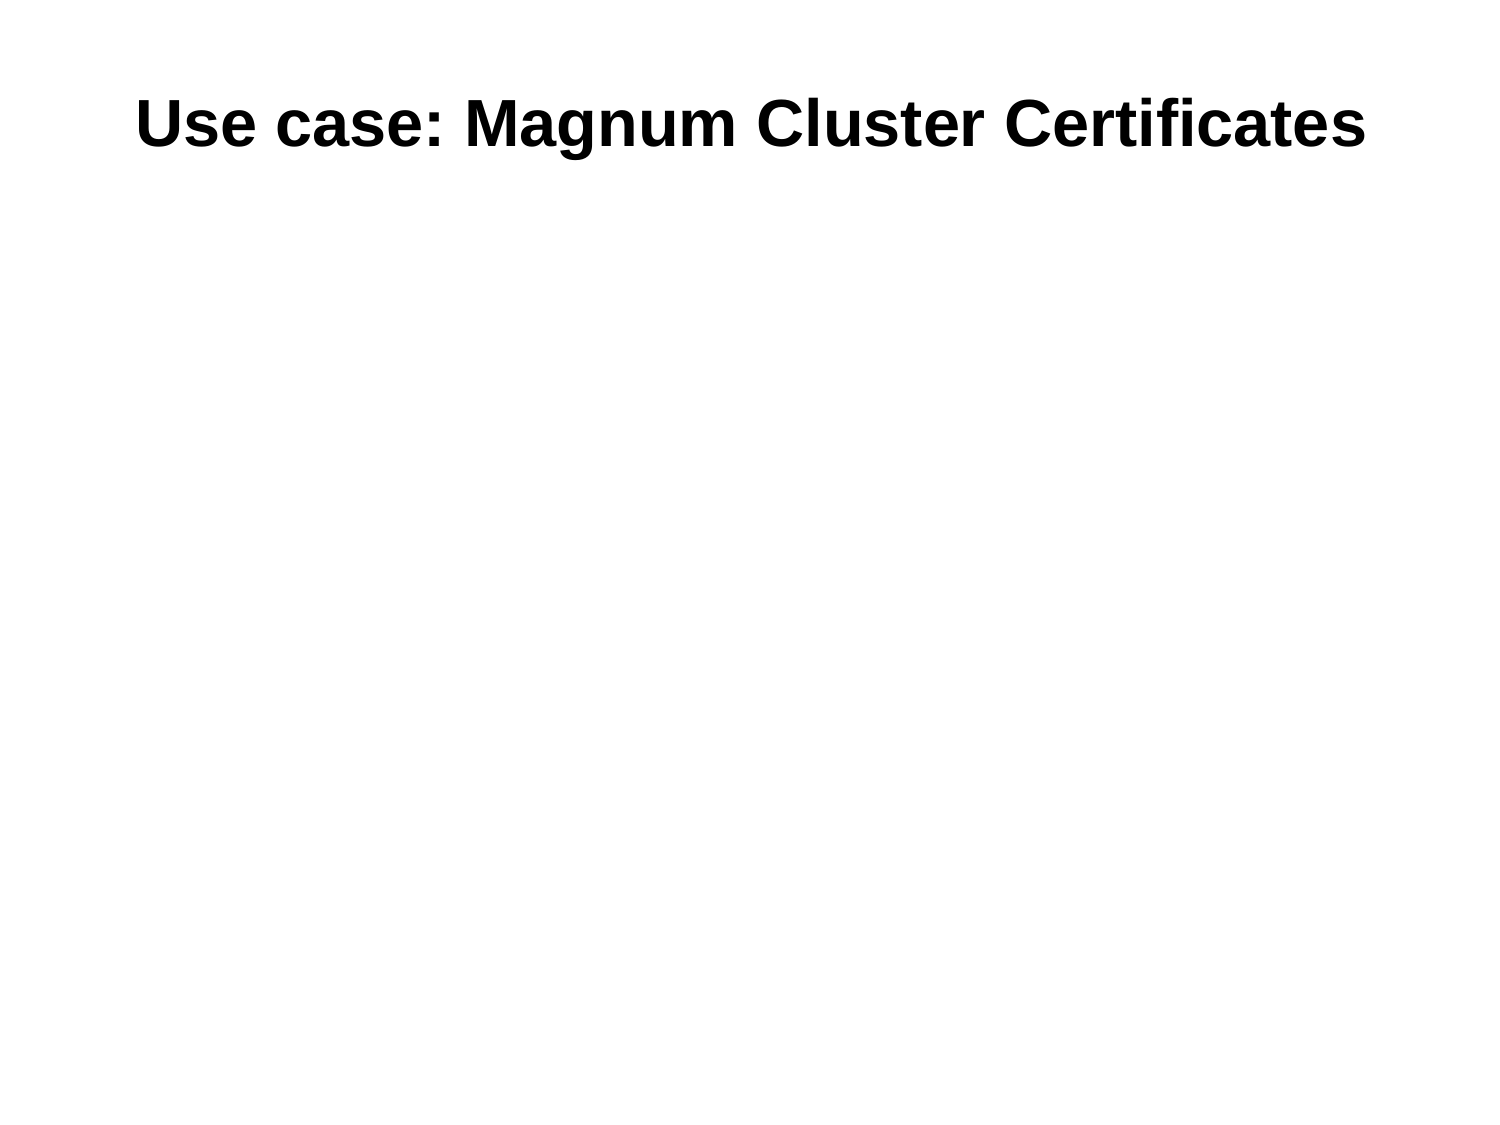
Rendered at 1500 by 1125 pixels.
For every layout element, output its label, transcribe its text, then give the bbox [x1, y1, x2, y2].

title Use case: Magnum Cluster Certificates [135, 41, 1372, 204]
